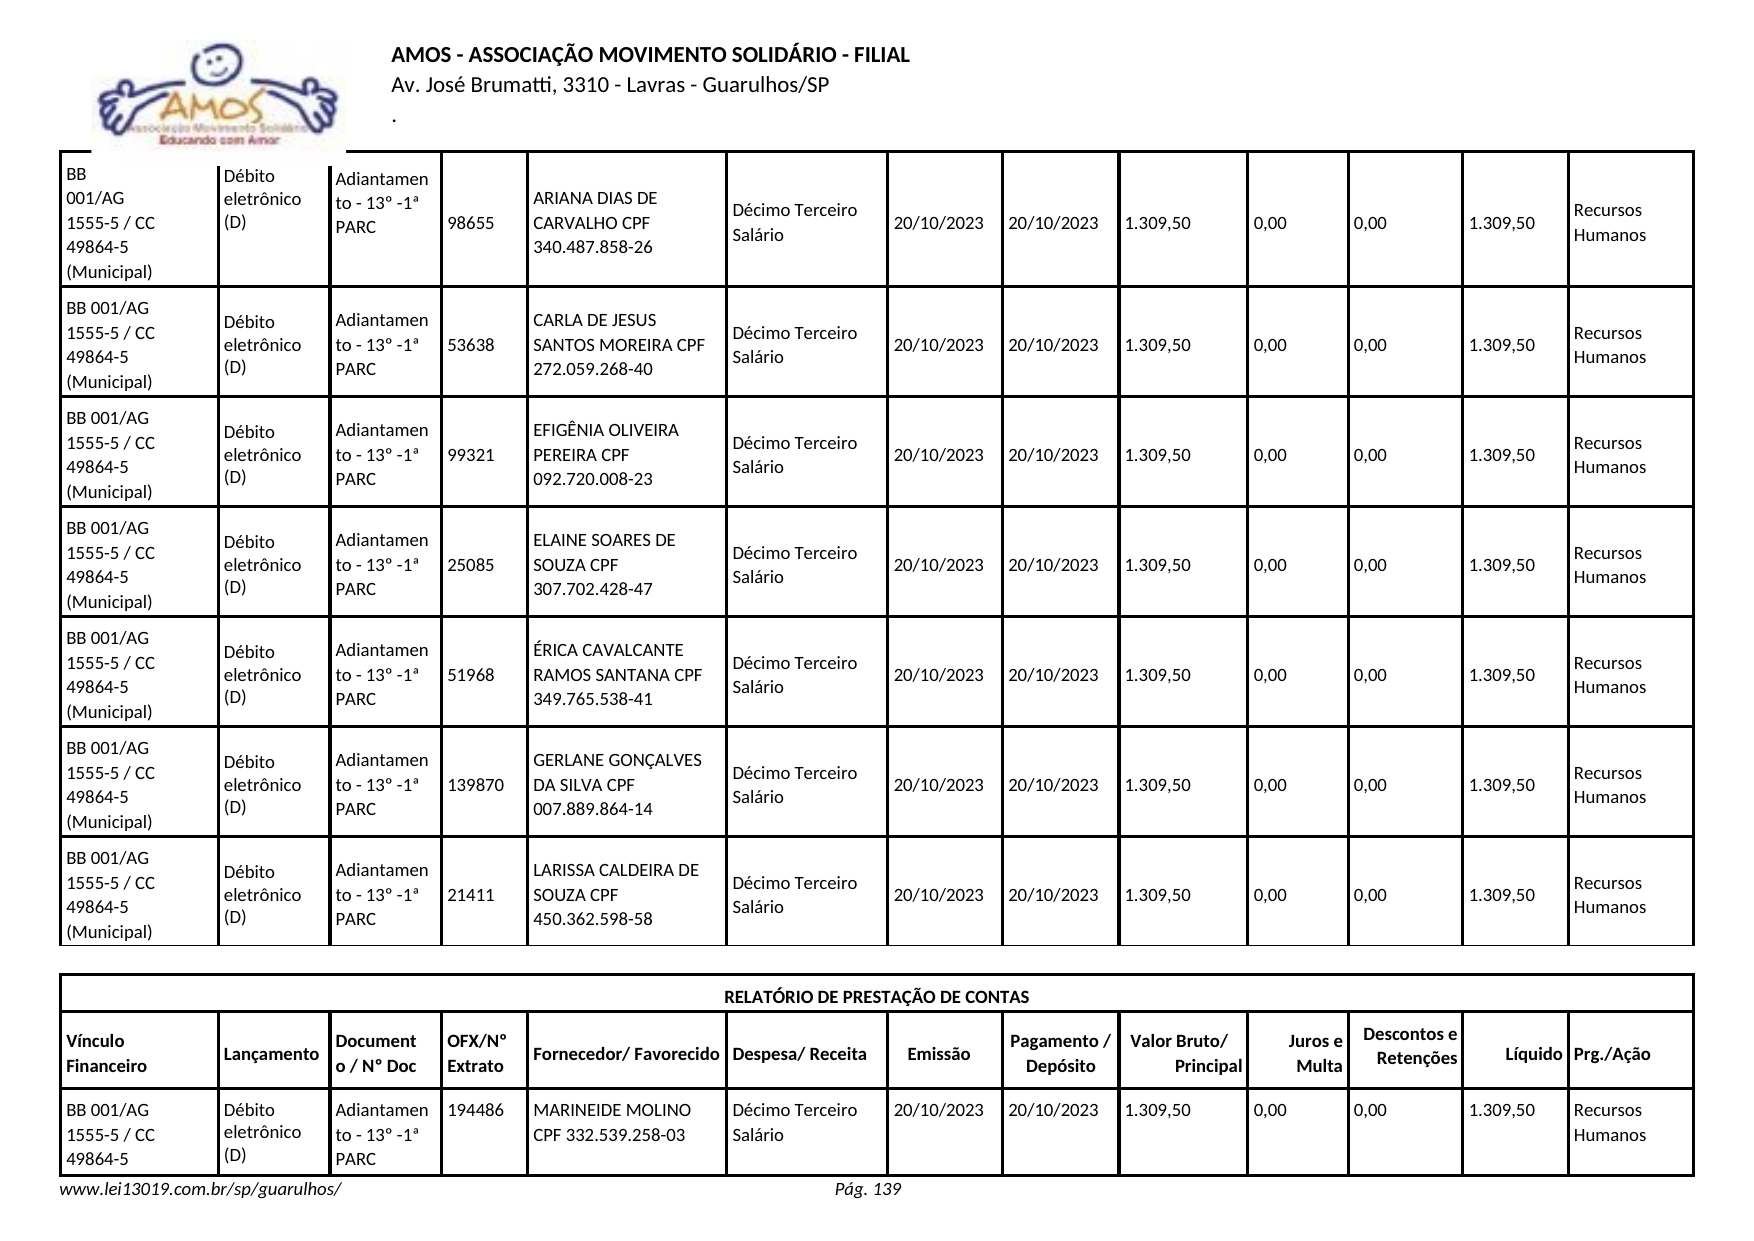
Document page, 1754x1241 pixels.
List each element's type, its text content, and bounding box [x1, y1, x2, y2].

table_cell 20/10/2023 [889, 153, 1001, 284]
table_header RELATÓRIO DE PRESTAÇÃO DE CONTAS [62, 976, 1692, 1010]
table_cell Décimo Terceiro Salário [728, 398, 886, 504]
table_cell EFIGÊNIA OLIVEIRA PEREIRA CPF 092.720.008-23 [529, 398, 725, 504]
table_cell LARISSA CALDEIRA DE SOUZA CPF 450.362.598-58 [529, 838, 725, 944]
table_cell 1.309,50 [1121, 728, 1246, 834]
table_cell Adiantamen to - 13º -1ª PARC [332, 728, 440, 834]
table_cell 20/10/2023 [1004, 398, 1117, 504]
table_cell Descontos e Retenções [1350, 1013, 1461, 1087]
table_cell 1.309,50 [1464, 508, 1567, 614]
table_cell 20/10/2023 [889, 508, 1001, 614]
table_cell MARINEIDE MOLINO CPF 332.539.258-03 [529, 1090, 725, 1174]
table_cell BB 001/AG 1555-5 / CC 49864-5 (Municipal) [62, 508, 217, 614]
table_cell Adiantamen to - 13º -1ª PARC [332, 398, 440, 504]
table_cell 1.309,50 [1464, 728, 1567, 834]
table_cell Adiantamen to - 13º -1ª PARC [332, 838, 440, 944]
table_cell Recursos Humanos [1570, 838, 1692, 944]
table_cell Document o / Nº Doc [332, 1013, 440, 1087]
table_cell 194486 [443, 1090, 526, 1174]
table_cell 0,00 [1249, 838, 1347, 944]
table_cell CARLA DE JESUS SANTOS MOREIRA CPF 272.059.268-40 [529, 288, 725, 394]
table_cell 0,00 [1249, 618, 1347, 724]
table_cell 1.309,50 [1464, 1090, 1567, 1174]
table_cell Débito eletrônico (D) [220, 508, 328, 614]
table_cell Vínculo Financeiro [62, 1013, 217, 1087]
table_cell Adiantamen to - 13º -1ª PARC [332, 618, 440, 724]
table_cell 20/10/2023 [1004, 1090, 1117, 1174]
table_cell Líquido [1464, 1013, 1567, 1087]
table_cell Débito eletrônico (D) [220, 618, 328, 724]
table_cell 0,00 [1350, 838, 1461, 944]
table_cell 0,00 [1350, 288, 1461, 394]
table_cell 0,00 [1249, 398, 1347, 504]
table_cell Débito eletrônico (D) [220, 838, 328, 944]
table_cell 1.309,50 [1464, 153, 1567, 284]
table_cell Lançamento [220, 1013, 328, 1087]
table_cell Recursos Humanos [1570, 288, 1692, 394]
table_cell Débito eletrônico (D) [220, 288, 328, 394]
table_cell 1.309,50 [1121, 508, 1246, 614]
table_cell 0,00 [1350, 398, 1461, 504]
table_cell 99321 [443, 398, 526, 504]
table_cell 1.309,50 [1464, 398, 1567, 504]
table_cell 0,00 [1350, 728, 1461, 834]
table_cell 20/10/2023 [889, 838, 1001, 944]
table_cell 20/10/2023 [1004, 838, 1117, 944]
table_cell Valor Bruto/ Principal [1121, 1013, 1246, 1087]
table_cell 98655 [443, 153, 526, 284]
table_cell 0,00 [1350, 508, 1461, 614]
table_cell Adiantamen to - 13º -1ª PARC [332, 153, 440, 284]
table_cell 20/10/2023 [889, 618, 1001, 724]
table_cell Débito eletrônico (D) [220, 1090, 328, 1174]
table_cell 21411 [443, 838, 526, 944]
table_cell Juros e Multa [1249, 1013, 1347, 1087]
table_cell 53638 [443, 288, 526, 394]
table_cell Décimo Terceiro Salário [728, 618, 886, 724]
table_cell 0,00 [1350, 1090, 1461, 1174]
table_cell BB 001/AG 1555-5 / CC 49864-5 (Municipal) [62, 838, 217, 944]
table_cell 25085 [443, 508, 526, 614]
table_cell Recursos Humanos [1570, 1090, 1692, 1174]
table_cell 1.309,50 [1121, 398, 1246, 504]
table_cell 1.309,50 [1464, 288, 1567, 394]
table_cell Recursos Humanos [1570, 618, 1692, 724]
table_cell BB 001/AG 1555-5 / CC 49864-5 (Municipal) [62, 153, 217, 284]
table_cell Décimo Terceiro Salário [728, 288, 886, 394]
table_cell 20/10/2023 [1004, 618, 1117, 724]
table_cell 0,00 [1350, 618, 1461, 724]
table_cell Débito eletrônico (D) [220, 166, 328, 284]
table_cell GERLANE GONÇALVES DA SILVA CPF 007.889.864-14 [529, 728, 725, 834]
table_cell Adiantamen to - 13º -1ª PARC [332, 1090, 440, 1174]
table_cell Fornecedor/ Favorecido [529, 1013, 725, 1087]
table_cell 1.309,50 [1121, 288, 1246, 394]
table_cell 0,00 [1249, 728, 1347, 834]
table_cell BB 001/AG 1555-5 / CC 49864-5 (Municipal) [62, 728, 217, 834]
table_cell 1.309,50 [1121, 618, 1246, 724]
table_cell 1.309,50 [1121, 153, 1246, 284]
table_cell Recursos Humanos [1570, 728, 1692, 834]
table_cell Prg./Ação [1570, 1013, 1692, 1087]
table_cell 0,00 [1249, 288, 1347, 394]
table_cell 0,00 [1249, 1090, 1347, 1174]
table_cell BB 001/AG 1555-5 / CC 49864-5 (Municipal) [62, 398, 217, 504]
table_cell 1.309,50 [1464, 618, 1567, 724]
table_cell Décimo Terceiro Salário [728, 838, 886, 944]
table_cell Décimo Terceiro Salário [728, 1090, 886, 1174]
table_cell 20/10/2023 [889, 1090, 1001, 1174]
table_cell 1.309,50 [1121, 838, 1246, 944]
table_cell ÉRICA CAVALCANTE RAMOS SANTANA CPF 349.765.538-41 [529, 618, 725, 724]
table_cell Adiantamen to - 13º -1ª PARC [332, 288, 440, 394]
table_cell 0,00 [1249, 508, 1347, 614]
table_cell 20/10/2023 [1004, 508, 1117, 614]
table_cell 20/10/2023 [1004, 153, 1117, 284]
table_cell OFX/Nº Extrato [443, 1013, 526, 1087]
table_cell 1.309,50 [1121, 1090, 1246, 1174]
table_cell Débito eletrônico (D) [220, 398, 328, 504]
table_cell 20/10/2023 [889, 398, 1001, 504]
table_cell 0,00 [1249, 153, 1347, 284]
table_cell ARIANA DIAS DE CARVALHO CPF 340.487.858-26 [529, 153, 725, 284]
table_cell 1.309,50 [1464, 838, 1567, 944]
table_cell BB 001/AG 1555-5 / CC 49864-5 [62, 1090, 217, 1174]
table_cell Pagamento / Depósito [1004, 1013, 1117, 1087]
table_cell Adiantamen to - 13º -1ª PARC [332, 508, 440, 614]
table_cell 20/10/2023 [889, 728, 1001, 834]
table_cell 20/10/2023 [889, 288, 1001, 394]
table_cell 139870 [443, 728, 526, 834]
table_cell ELAINE SOARES DE SOUZA CPF 307.702.428-47 [529, 508, 725, 614]
table_cell BB 001/AG 1555-5 / CC 49864-5 (Municipal) [62, 288, 217, 394]
table_cell Décimo Terceiro Salário [728, 508, 886, 614]
table_cell Décimo Terceiro Salário [728, 153, 886, 284]
table_cell Recursos Humanos [1570, 153, 1692, 284]
table_cell Recursos Humanos [1570, 508, 1692, 614]
table_cell Recursos Humanos [1570, 398, 1692, 504]
table_cell BB 001/AG 1555-5 / CC 49864-5 (Municipal) [62, 618, 217, 724]
table_cell 0,00 [1350, 153, 1461, 284]
table_cell Despesa/ Receita [728, 1013, 886, 1087]
table_cell Décimo Terceiro Salário [728, 728, 886, 834]
table_cell 20/10/2023 [1004, 728, 1117, 834]
table_cell Débito eletrônico (D) [220, 728, 328, 834]
table_cell 20/10/2023 [1004, 288, 1117, 394]
table_cell 51968 [443, 618, 526, 724]
table_cell Emissão [889, 1013, 1001, 1087]
